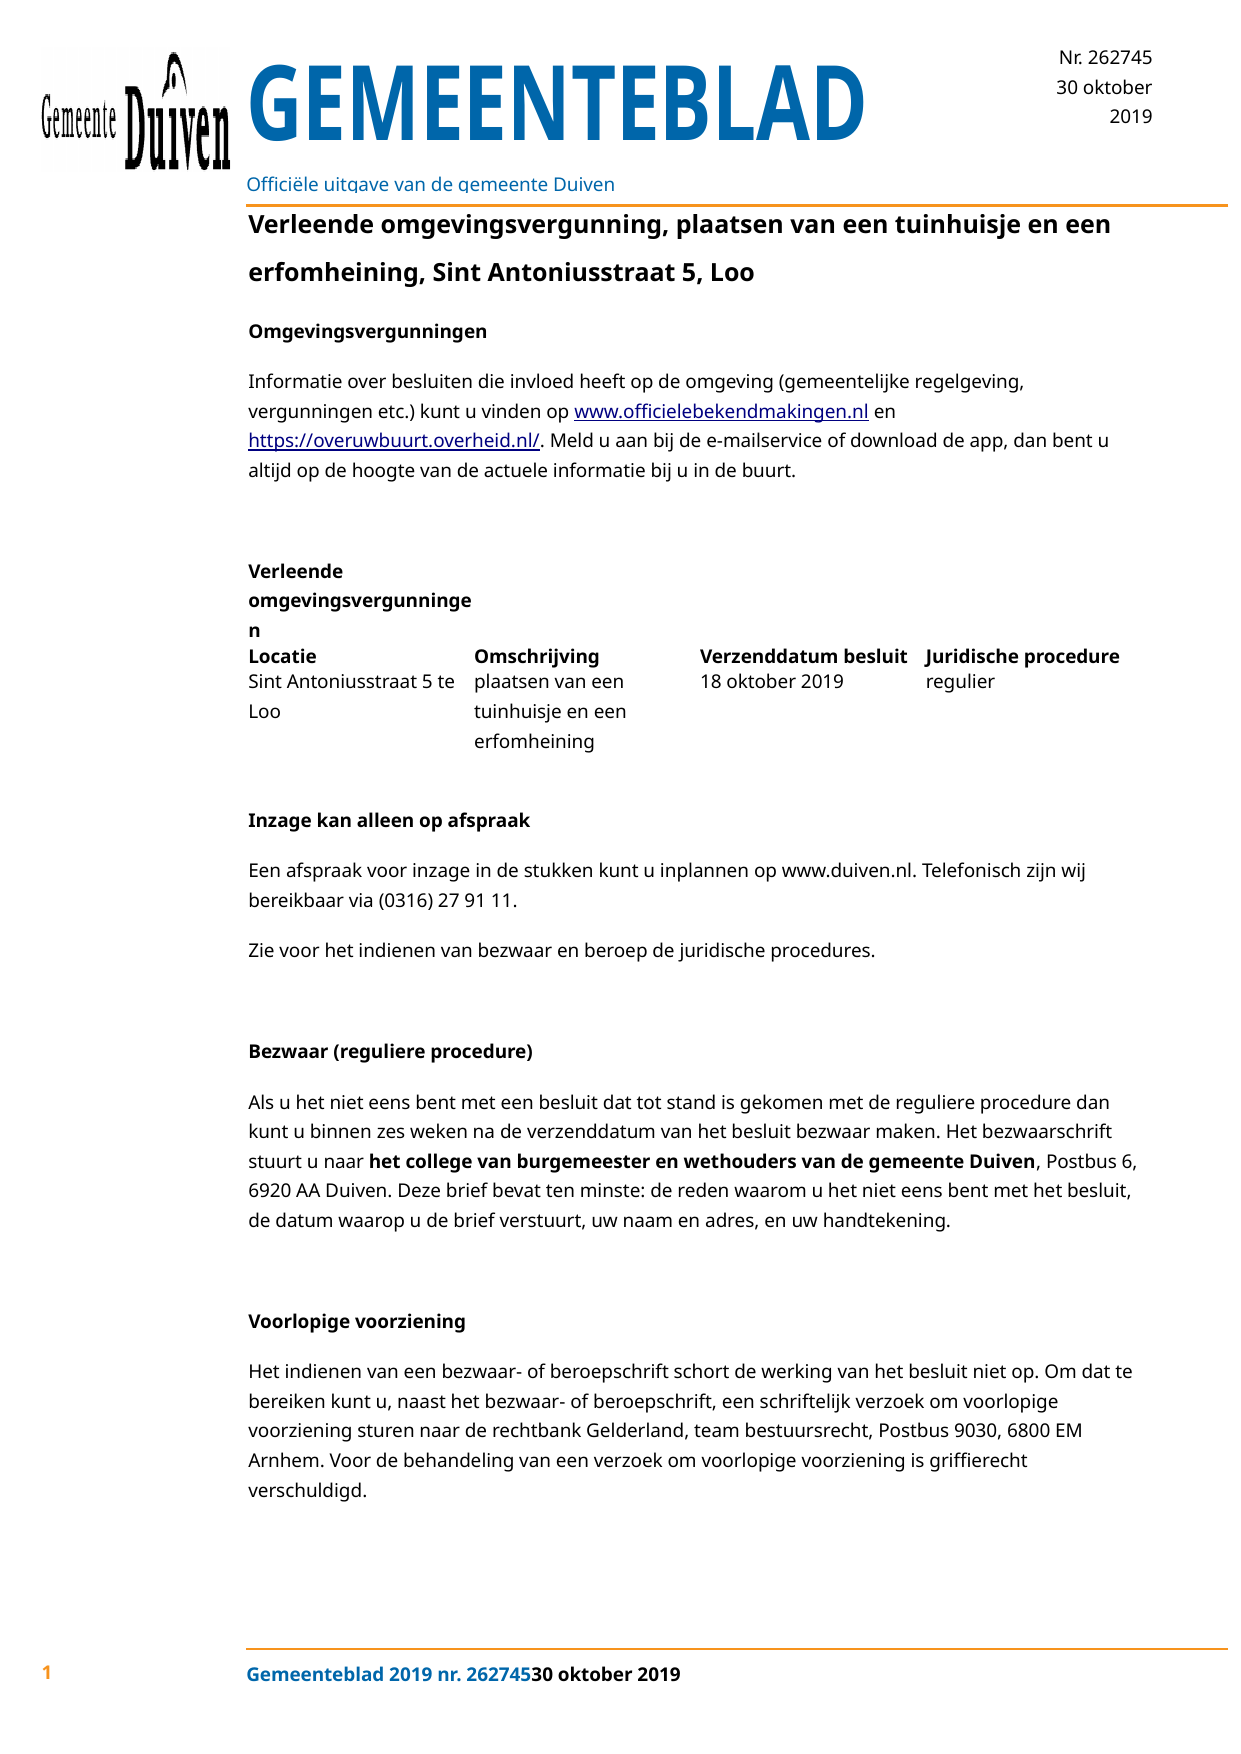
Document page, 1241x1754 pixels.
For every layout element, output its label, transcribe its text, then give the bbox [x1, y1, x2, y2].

table_cell regulier [926, 669, 1152, 753]
table_cell Locatie [248, 643, 474, 669]
table_cell Verzenddatum besluit [700, 643, 926, 669]
text Informatie over besluiten die invloed heeft op de omgeving (gemeentelijke regelgeving, vergunningen etc.) kunt u vinden op www.officielebekendmakingen.nl en https://overuwbuurt.overheid.nl/. Meld u aan bij de e-mailservice of download de app, dan bent u altijd op de hoogte van de actuele informatie bij u in de buurt. [248, 368, 1152, 483]
table_cell Juridische procedure [926, 643, 1152, 669]
table_cell 18 oktober 2019 [700, 669, 926, 753]
text Zie voor het indienen van bezwaar en beroep de juridische procedures. [248, 938, 1152, 963]
text Omgevingsvergunningen [248, 318, 1152, 344]
text Voorlopige voorziening [248, 1308, 1152, 1334]
text Het indienen van een bezwaar- of beroepschrift schort de werking van het besluit niet op. Om dat te bereiken kunt u, naast het bezwaar- of beroepschrift, een schriftelijk verzoek om voorlopige voorziening sturen naar de rechtbank Gelderland, team bestuursrecht, Postbus 9030, 6800 EM Arnhem. Voor de behandeling van een verzoek om voorlopige voorziening is griffierecht verschuldigd. [248, 1358, 1152, 1502]
text Verleende omgevingsvergunning, plaatsen van een tuinhuisje en een erfomheining, Sint Antoniusstraat 5, Loo [248, 207, 1152, 288]
picture [41, 47, 231, 172]
text Als u het niet eens bent met een besluit dat tot stand is gekomen met de reguliere procedure dan kunt u binnen zes weken na de verzenddatum van het besluit bezwaar maken. Het bezwaarschrift stuurt u naar het college van burgemeester en wethouders van de gemeente Duiven, Postbus 6, 6920 AA Duiven. Deze brief bevat ten minste: de reden waarom u het niet eens bent met het besluit, de datum waarop u de brief verstuurt, uw naam en adres, en uw handtekening. [248, 1089, 1152, 1233]
text Een afspraak voor inzage in de stukken kunt u inplannen op www.duiven.nl. Telefonisch zijn wij bereikbaar via (0316) 27 91 11. [248, 858, 1152, 913]
text Bezwaar (reguliere procedure) [248, 1038, 1152, 1064]
table_cell Sint Antoniusstraat 5 te Loo [248, 669, 474, 753]
table_cell Omschrijving [474, 643, 700, 669]
table_header Verleende omgevingsvergunningen [248, 558, 474, 643]
table_cell plaatsen van een tuinhuisje en een erfomheining [474, 669, 700, 753]
text Inzage kan alleen op afspraak [248, 807, 1152, 833]
